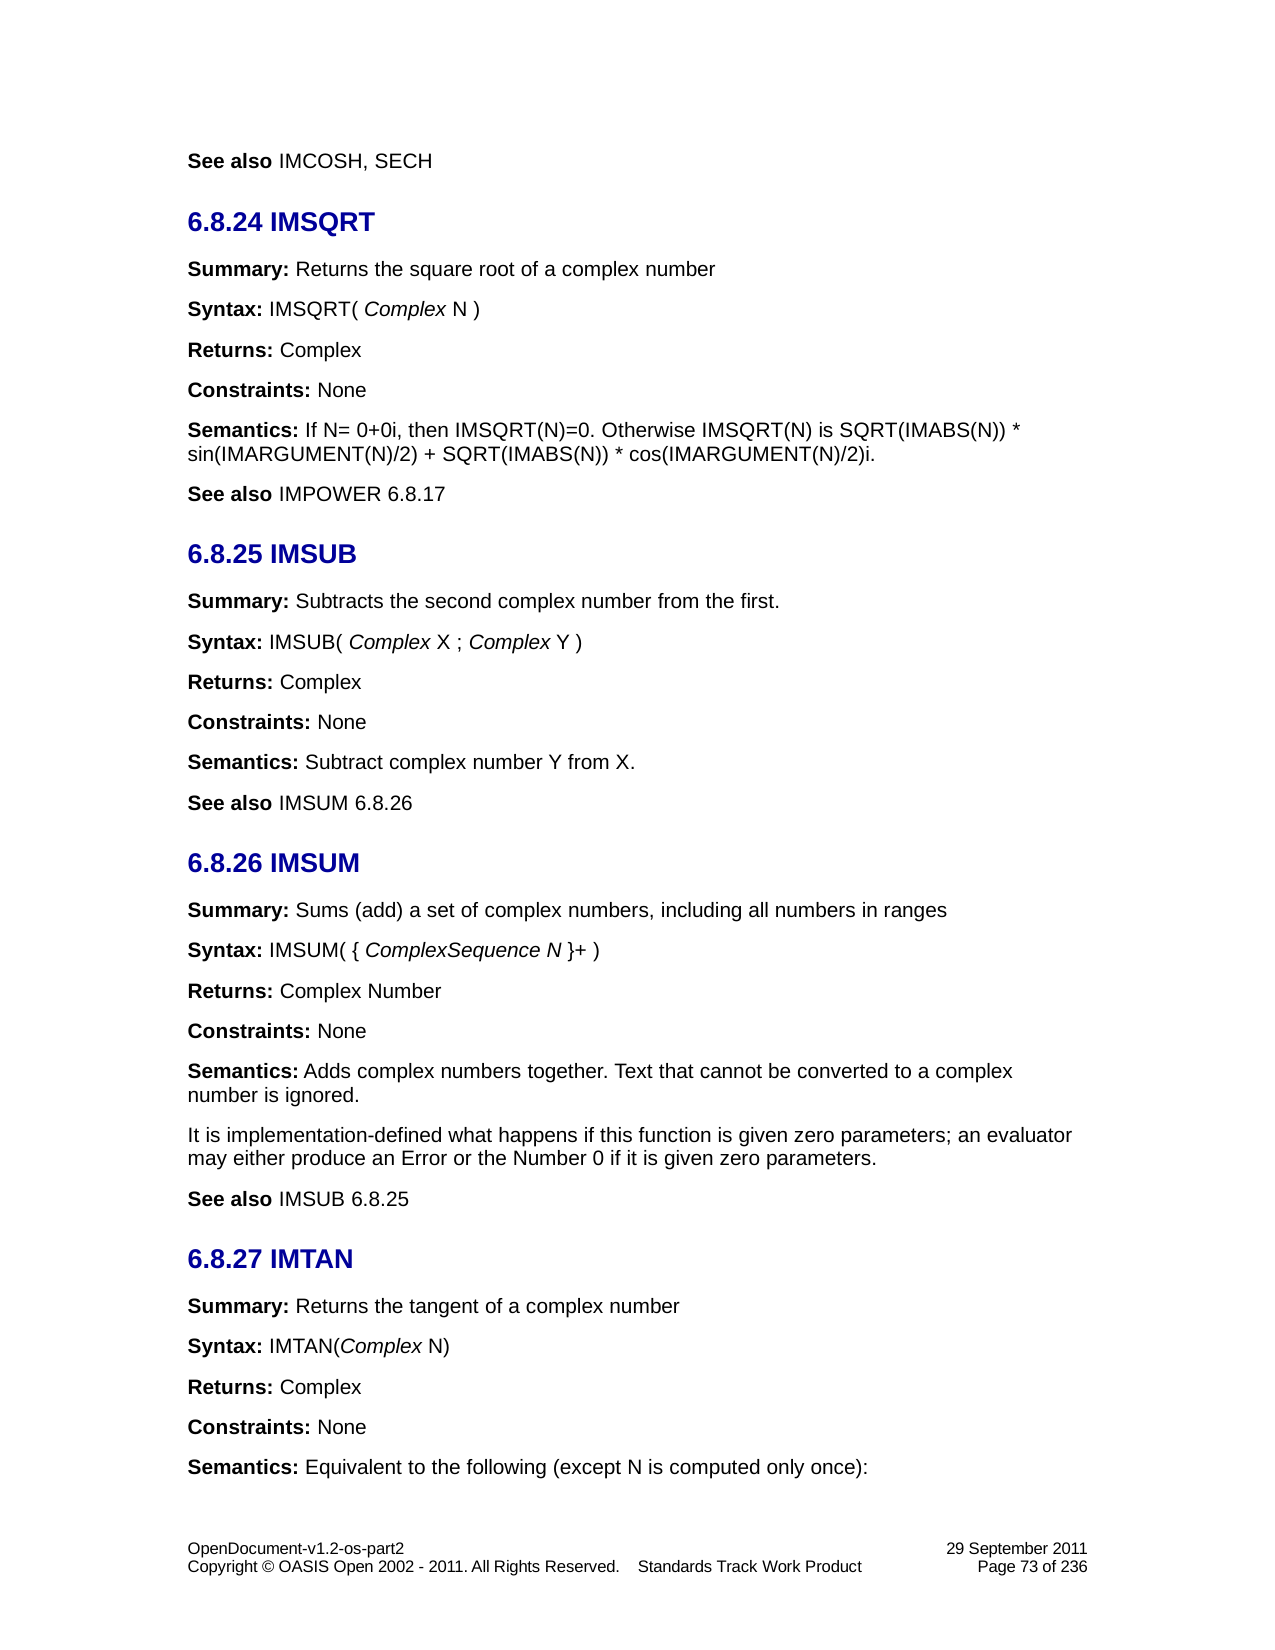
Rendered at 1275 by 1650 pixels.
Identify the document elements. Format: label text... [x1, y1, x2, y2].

text Returns: Complex [187, 670, 1088, 694]
text Returns: Complex [187, 1375, 1088, 1399]
subtitle IMSUB [187, 539, 1088, 569]
text Constraints: None [187, 711, 1088, 734]
text Syntax: IMTAN(Complex N) [187, 1335, 1088, 1358]
text Semantics: Adds complex numbers together. Text that cannot be converted to a complex number is ignored. [187, 1059, 1088, 1107]
text See also IMPOWER 6.8.17 [187, 482, 1088, 506]
text Semantics: If N= 0+0i, then IMSQRT(N)=0. Otherwise IMSQRT(N) is SQRT(IMABS(N)) * sin(IMARGUMENT(N)/2) + SQRT(IMABS(N)) * cos(IMARGUMENT(N)/2)i. [187, 418, 1088, 466]
text Summary: Subtracts the second complex number from the first. [187, 590, 1088, 613]
text Summary: Returns the square root of a complex number [187, 258, 1088, 281]
text Returns: Complex [187, 338, 1088, 362]
text Summary: Sums (add) a set of complex numbers, including all numbers in ranges [187, 899, 1088, 922]
text Constraints: None [187, 1415, 1088, 1439]
text Summary: Returns the tangent of a complex number [187, 1295, 1088, 1318]
text Returns: Complex Number [187, 979, 1088, 1003]
subtitle IMTAN [187, 1244, 1088, 1274]
text Semantics: Subtract complex number Y from X. [187, 751, 1088, 774]
text Syntax: IMSUB( Complex X ; Complex Y ) [187, 630, 1088, 654]
subtitle IMSUM [187, 848, 1088, 878]
text See also IMSUB 6.8.25 [187, 1187, 1088, 1211]
text Syntax: IMSQRT( Complex N ) [187, 298, 1088, 321]
text Constraints: None [187, 378, 1088, 402]
text Syntax: IMSUM( { ComplexSequence N }+ ) [187, 939, 1088, 962]
text Semantics: Equivalent to the following (except N is computed only once): [187, 1456, 1088, 1479]
text See also IMSUM 6.8.26 [187, 791, 1088, 814]
text See also IMCOSH, SECH [187, 150, 1088, 173]
text Constraints: None [187, 1019, 1088, 1043]
text It is implementation-defined what happens if this function is given zero parameters; an evaluator may either produce an Error or the Number 0 if it is given zero parameters. [187, 1123, 1088, 1170]
subtitle IMSQRT [187, 207, 1088, 237]
